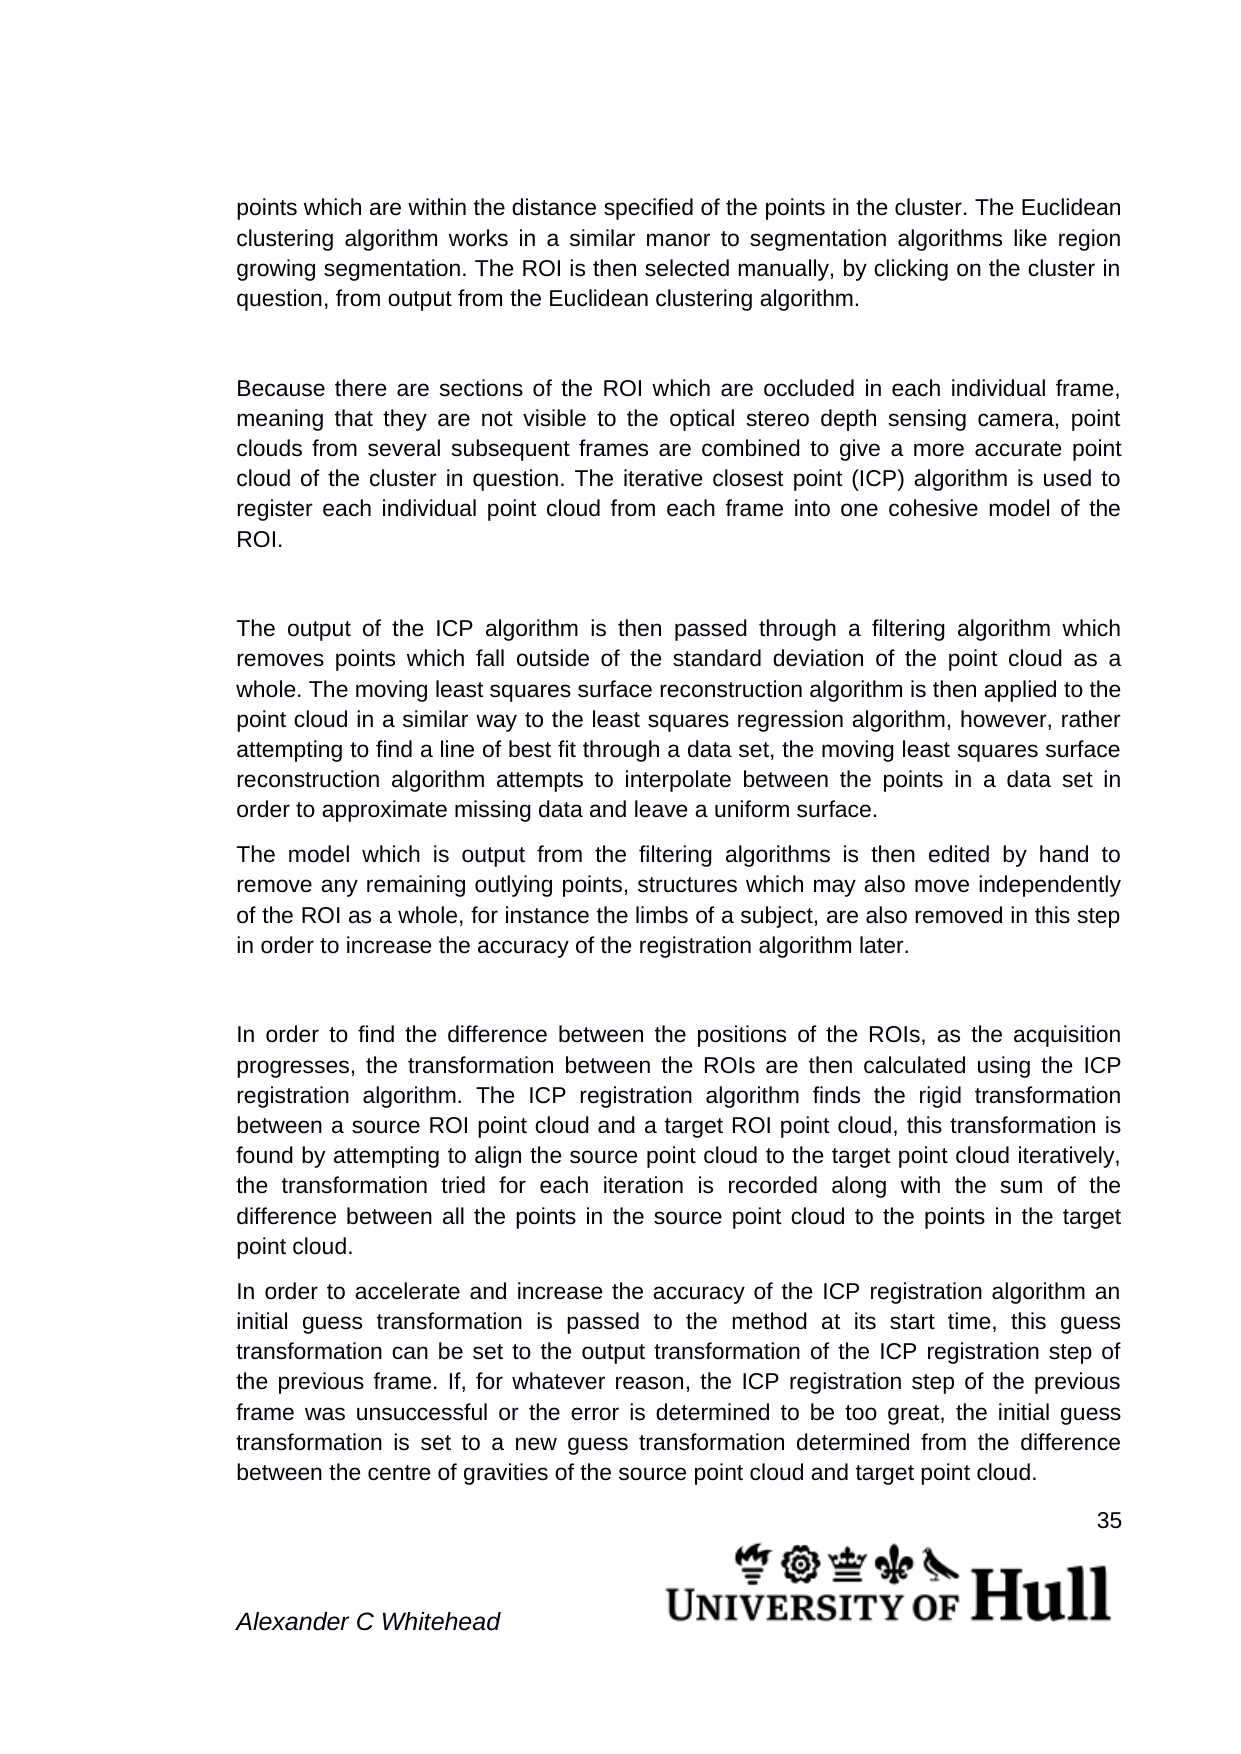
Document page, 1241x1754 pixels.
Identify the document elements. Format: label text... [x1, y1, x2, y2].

picture [659, 1533, 1119, 1631]
text In order to find the difference between the positions of the ROIs, as the acquisition progresses, the transformation between the ROIs are then calculated using the ICP registration algorithm. The ICP registration algorithm finds the rigid transformation between a source ROI point cloud and a target ROI point cloud, this transformation is found by attempting to align the source point cloud to the target point cloud iteratively, the transformation tried for each iteration is recorded along with the sum of the difference between all the points in the source point cloud to the points in the target point cloud. [236, 1021, 1122, 1259]
text The model which is output from the filtering algorithms is then edited by hand to remove any remaining outlying points, structures which may also move independently of the ROI as a whole, for instance the limbs of a subject, are also removed in this step in order to increase the accuracy of the registration algorithm later. [236, 841, 1122, 958]
text In order to accelerate and increase the accuracy of the ICP registration algorithm an initial guess transformation is passed to the method at its start time, this guess transformation can be set to the output transformation of the ICP registration step of the previous frame. If, for whatever reason, the ICP registration step of the previous frame was unsuccessful or the error is determined to be too great, the initial guess transformation is set to a new guess transformation determined from the difference between the centre of gravities of the source point cloud and target point cloud. [236, 1278, 1122, 1485]
text points which are within the distance specified of the points in the cluster. The Euclidean clustering algorithm works in a similar manor to segmentation algorithms like region growing segmentation. The ROI is then selected manually, by clicking on the cluster in question, from output from the Euclidean clustering algorithm. [236, 194, 1122, 311]
text Because there are sections of the ROI which are occluded in each individual frame, meaning that they are not visible to the optical stereo depth sensing camera, point clouds from several subsequent frames are combined to give a more accurate point cloud of the cluster in question. The iterative closest point (ICP) algorithm is used to register each individual point cloud from each frame into one cohesive model of the ROI. [236, 374, 1122, 552]
text The output of the ICP algorithm is then passed through a filtering algorithm which removes points which fall outside of the standard deviation of the point cloud as a whole. The moving least squares surface reconstruction algorithm is then applied to the point cloud in a similar way to the least squares regression algorithm, however, rather attempting to find a line of best fit through a data set, the moving least squares surface reconstruction algorithm attempts to interpolate between the points in a data set in order to approximate missing data and leave a uniform surface. [236, 615, 1122, 823]
